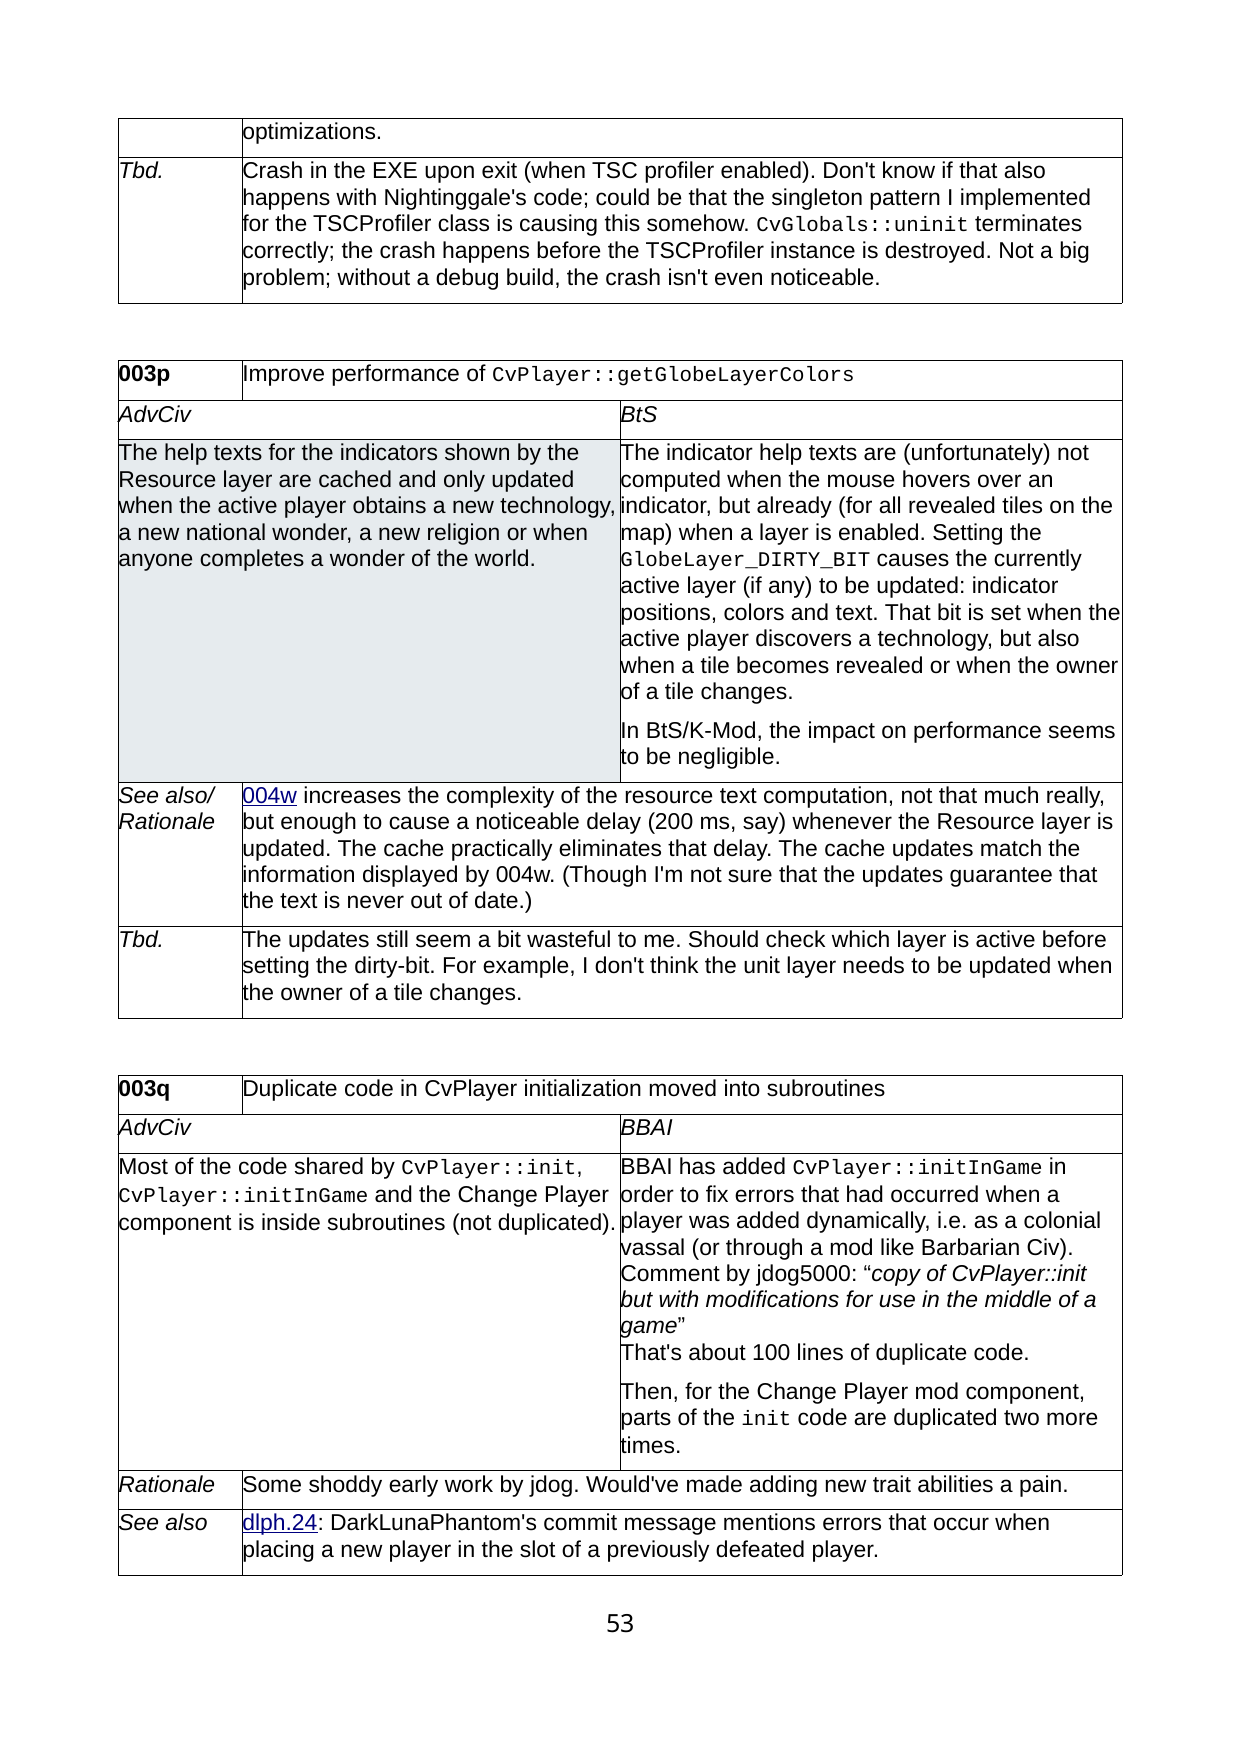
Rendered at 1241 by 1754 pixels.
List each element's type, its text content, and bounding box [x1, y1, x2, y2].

table_cell Crash in the EXE upon exit (when TSC profiler enabled). Don't know if that also happens with Nightinggale's code; could be that the singleton pattern I implemented for the TSCProfiler class is causing this somehow. CvGlobals::uninit terminates correctly; the crash happens before the TSCProfiler instance is destroyed. Not a big problem; without a debug build, the crash isn't even noticeable. [243, 158, 1122, 303]
table_cell BBAI has added CvPlayer::initInGame in order to fix errors that had occurred when a player was added dynamically, i.e. as a colonial vassal (or through a mod like Barbarian Civ). Comment by jdog5000: “copy of CvPlayer::init but with modifications for use in the middle of a game” That's about 100 lines of duplicate code. Then, for the Change Player mod component, parts of the init code are duplicated two more times. [621, 1154, 1122, 1470]
table_header Improve performance of CvPlayer::getGlobeLayerColors [243, 361, 1122, 400]
table_cell BBAI [621, 1115, 1122, 1153]
table_header 003p [119, 361, 242, 400]
table_header Duplicate code in CvPlayer initialization moved into subroutines [243, 1076, 1122, 1114]
table_cell Some shoddy early work by jdog. Would've made adding new trait abilities a pain. [243, 1471, 1122, 1509]
table_cell Tbd. [119, 158, 242, 303]
table_cell dlph.24: DarkLunaPhantom's commit message mentions errors that occur when placing a new player in the slot of a previously defeated player. [243, 1510, 1122, 1574]
table_cell See also [119, 1510, 242, 1574]
table_cell See also/ Rationale [119, 783, 242, 926]
table_cell The updates still seem a bit wasteful to me. Should check which layer is active before setting the dirty-bit. For example, I don't think the unit layer needs to be updated when the owner of a tile changes. [243, 927, 1122, 1018]
table_cell BtS [621, 401, 1122, 439]
table_cell [119, 119, 242, 157]
table_cell Rationale [119, 1471, 242, 1509]
table_cell The help texts for the indicators shown by the Resource layer are cached and only updated when the active player obtains a new technology, a new national wonder, a new religion or when anyone completes a wonder of the world. [119, 440, 620, 782]
table_cell optimizations. [243, 119, 1122, 157]
table_header 003q [119, 1076, 242, 1114]
table_cell Most of the code shared by CvPlayer::init, CvPlayer::initInGame and the Change Player component is inside subroutines (not duplicated). [119, 1154, 620, 1470]
table_cell AdvCiv [119, 1115, 620, 1153]
table_cell Tbd. [119, 927, 242, 1018]
table_cell 004w increases the complexity of the resource text computation, not that much really, but enough to cause a noticeable delay (200 ms, say) whenever the Resource layer is updated. The cache practically eliminates that delay. The cache updates match the information displayed by 004w. (Though I'm not sure that the updates guarantee that the text is never out of date.) [243, 783, 1122, 926]
table_cell The indicator help texts are (unfortunately) not computed when the mouse hovers over an indicator, but already (for all revealed tiles on the map) when a layer is enabled. Setting the GlobeLayer_DIRTY_BIT causes the currently active layer (if any) to be updated: indicator positions, colors and text. That bit is set when the active player discovers a technology, but also when a tile becomes revealed or when the owner of a tile changes. In BtS/K-Mod, the impact on performance seems to be negligible. [621, 440, 1122, 782]
table_cell AdvCiv [119, 401, 620, 439]
